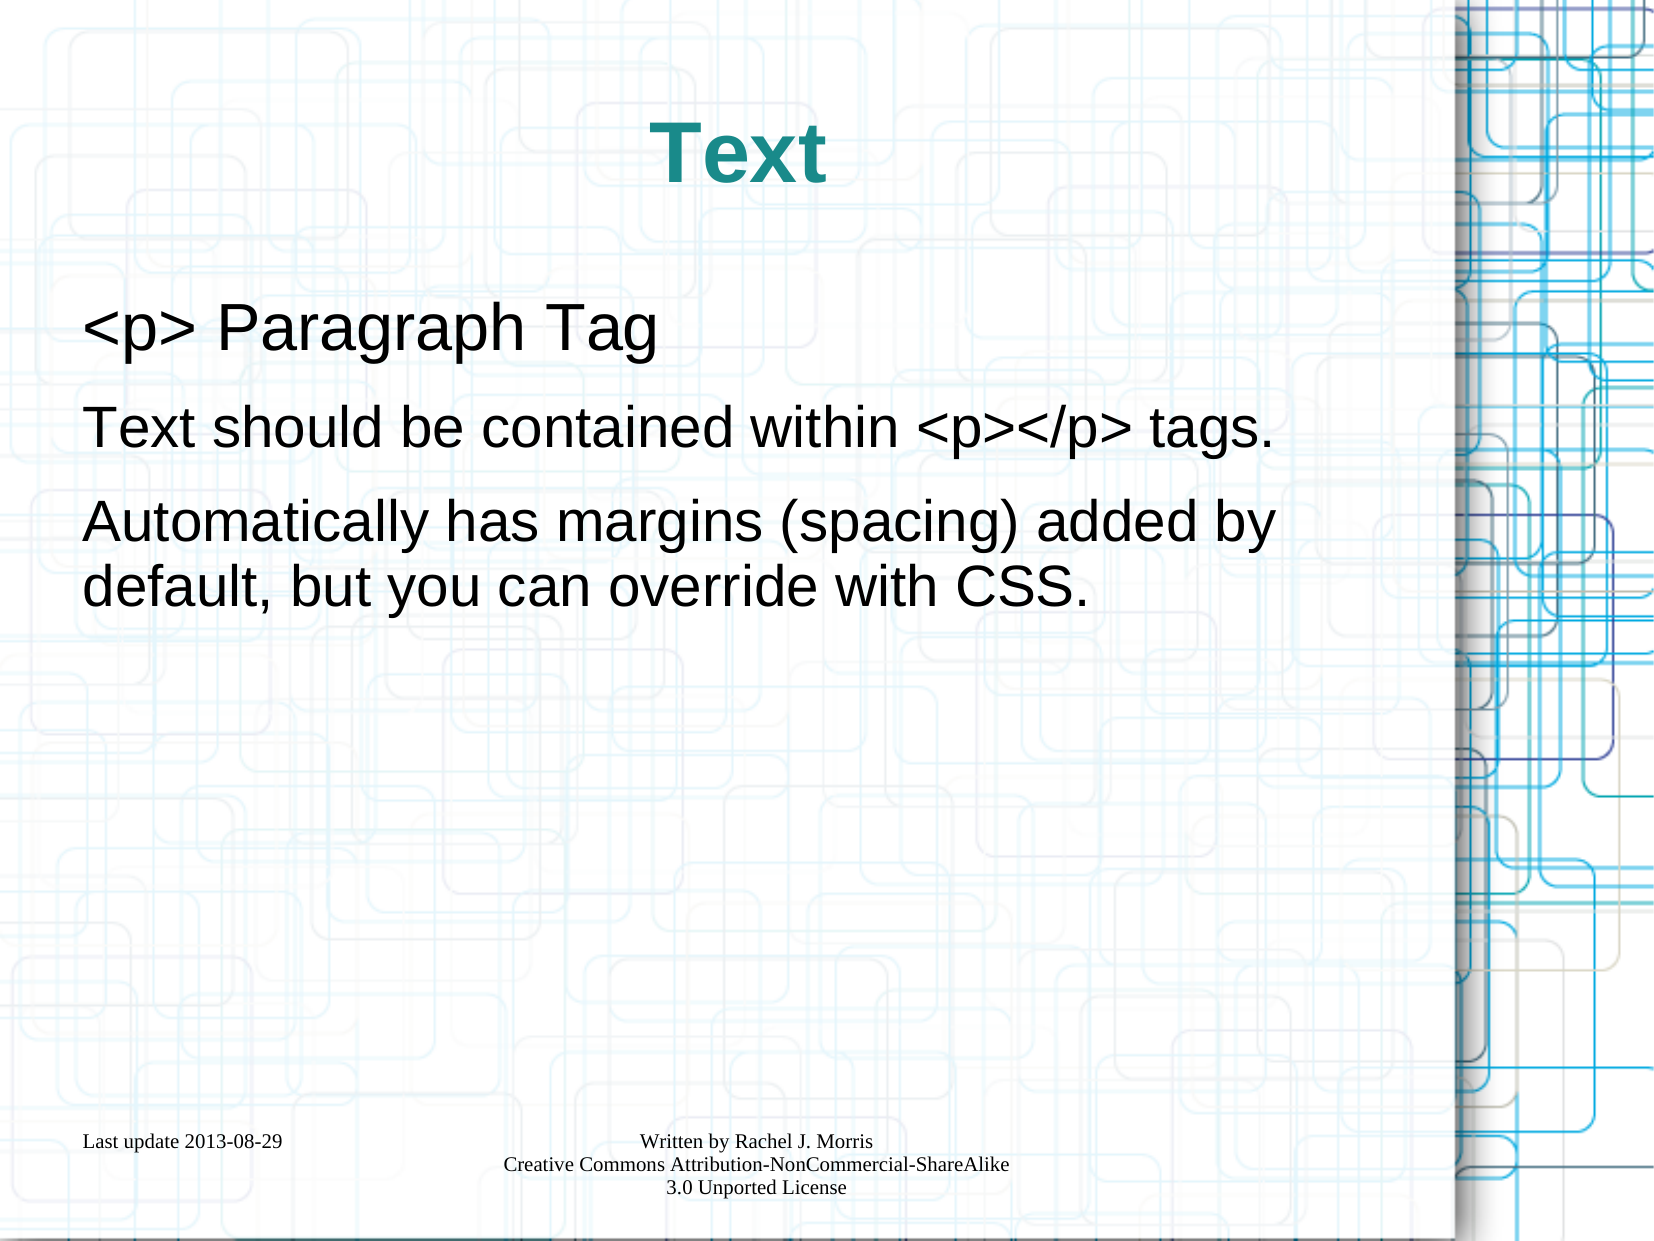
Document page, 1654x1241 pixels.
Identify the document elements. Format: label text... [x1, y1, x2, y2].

picture [0, 0, 1654, 1241]
title Text [59, 49, 1418, 257]
list <p> Paragraph Tag Text should be contained within <p></p> tags. Automatically has margins (spacing) added by default, but you can override with CSS. [82, 290, 1418, 1010]
